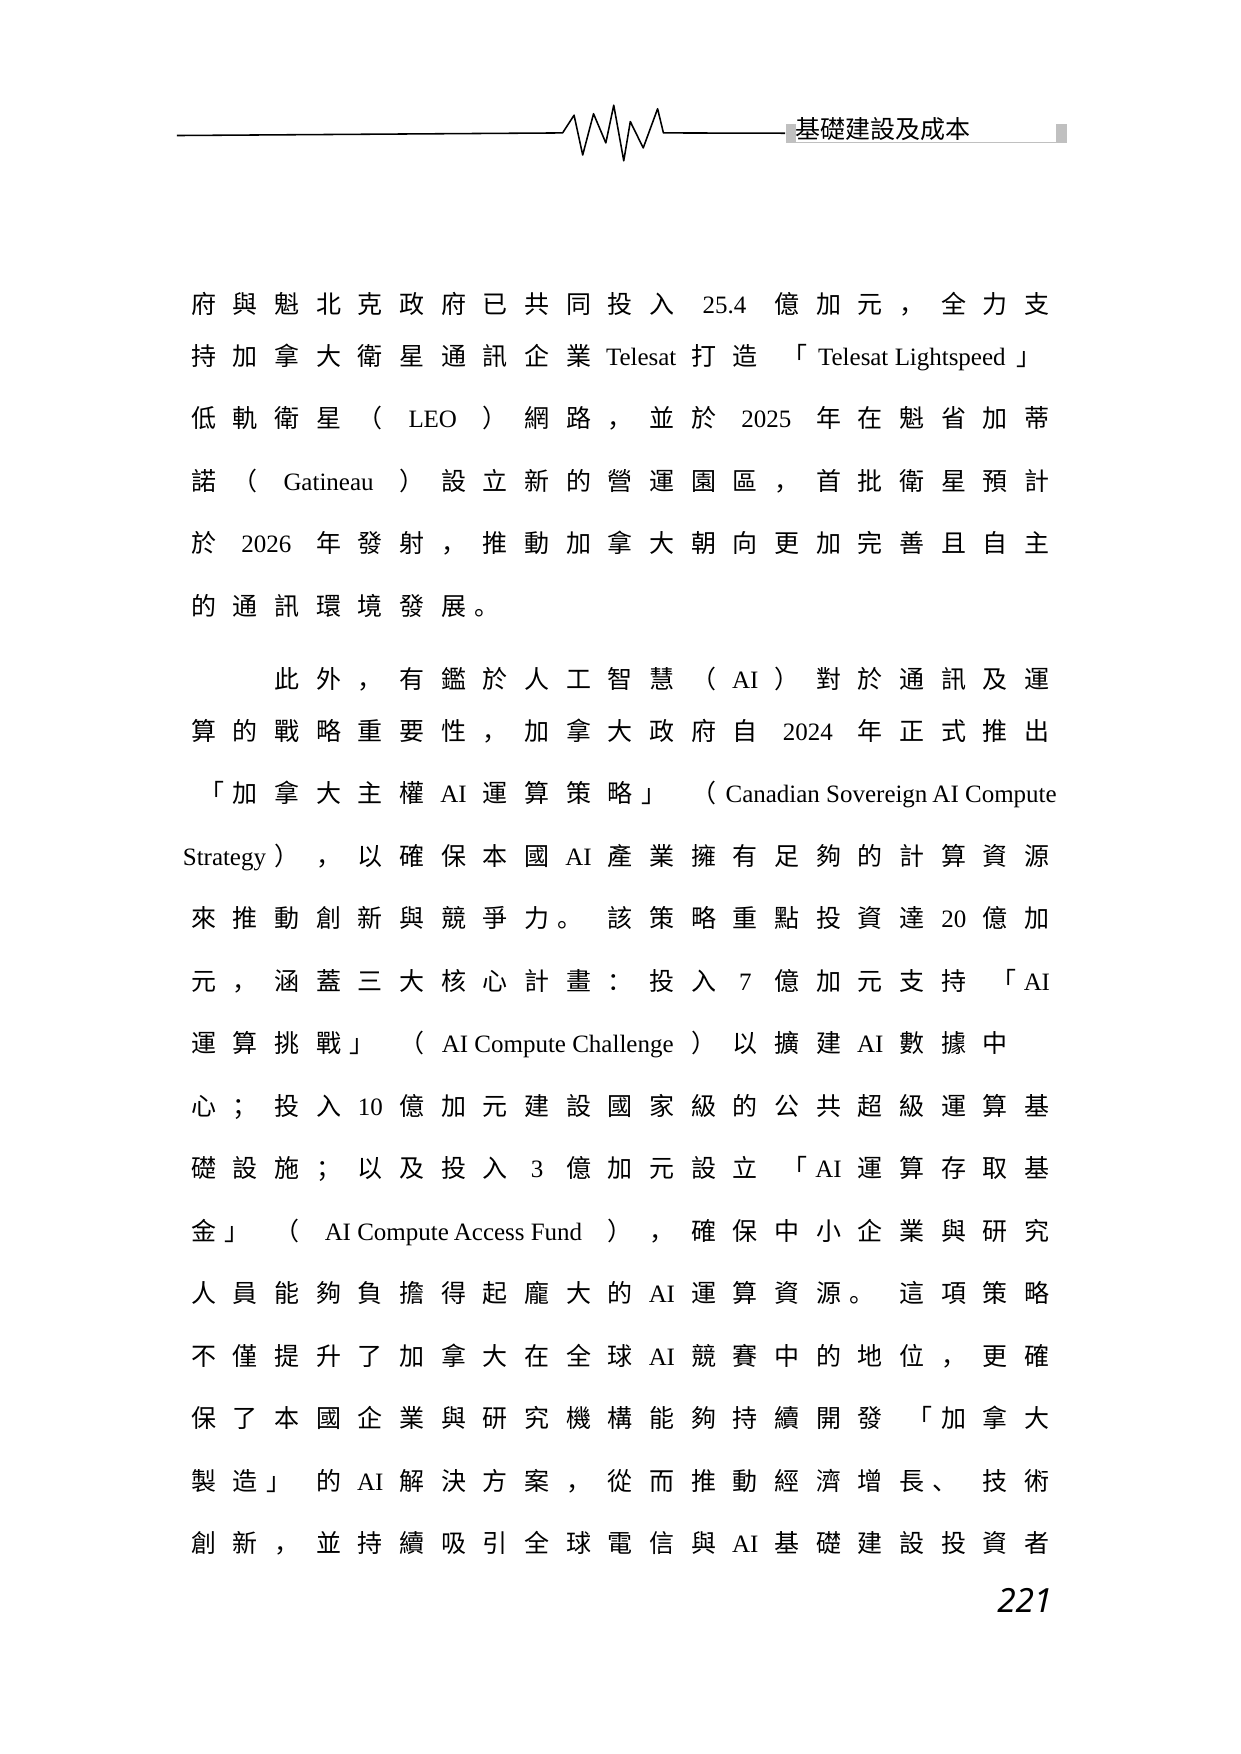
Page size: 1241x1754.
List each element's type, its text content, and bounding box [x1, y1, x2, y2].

text 府與魁北克政府已共同投入25.4億加元，全力支持加拿大衛星通訊企業Telesat打造「Telesat Lightspeed」低軌衛星（LEO）網路，並於2025年在魁省加蒂諾（Gatineau）設立新的營運園區，首批衛星預計於2026年發射，推動加拿大朝向更加完善且自主的通訊環境發展。 [183, 250, 1058, 625]
text 此外，有鑑於人工智慧（AI）對於通訊及運算的戰略重要性，加拿大政府自2024年正式推出「加拿大主權AI運算策略」（Canadian Sovereign AI Compute Strategy），以確保本國AI產業擁有足夠的計算資源來推動創新與競爭力。該策略重點投資達20億加元，涵蓋三大核心計畫：投入7億加元支持「AI運算挑戰」（AI Compute Challenge）以擴建AI數據中心；投入10億加元建設國家級的公共超級運算基礎設施；以及投入3億加元設立「AI運算存取基金」（AI Compute Access Fund），確保中小企業與研究人員能夠負擔得起龐大的AI運算資源。這項策略不僅提升了加拿大在全球AI競賽中的地位，更確保了本國企業與研究機構能夠持續開發「加拿大製造」的AI解決方案，從而推動經濟增長、技術創新，並持續吸引全球電信與AI基礎建設投資者 [183, 625, 1058, 1563]
